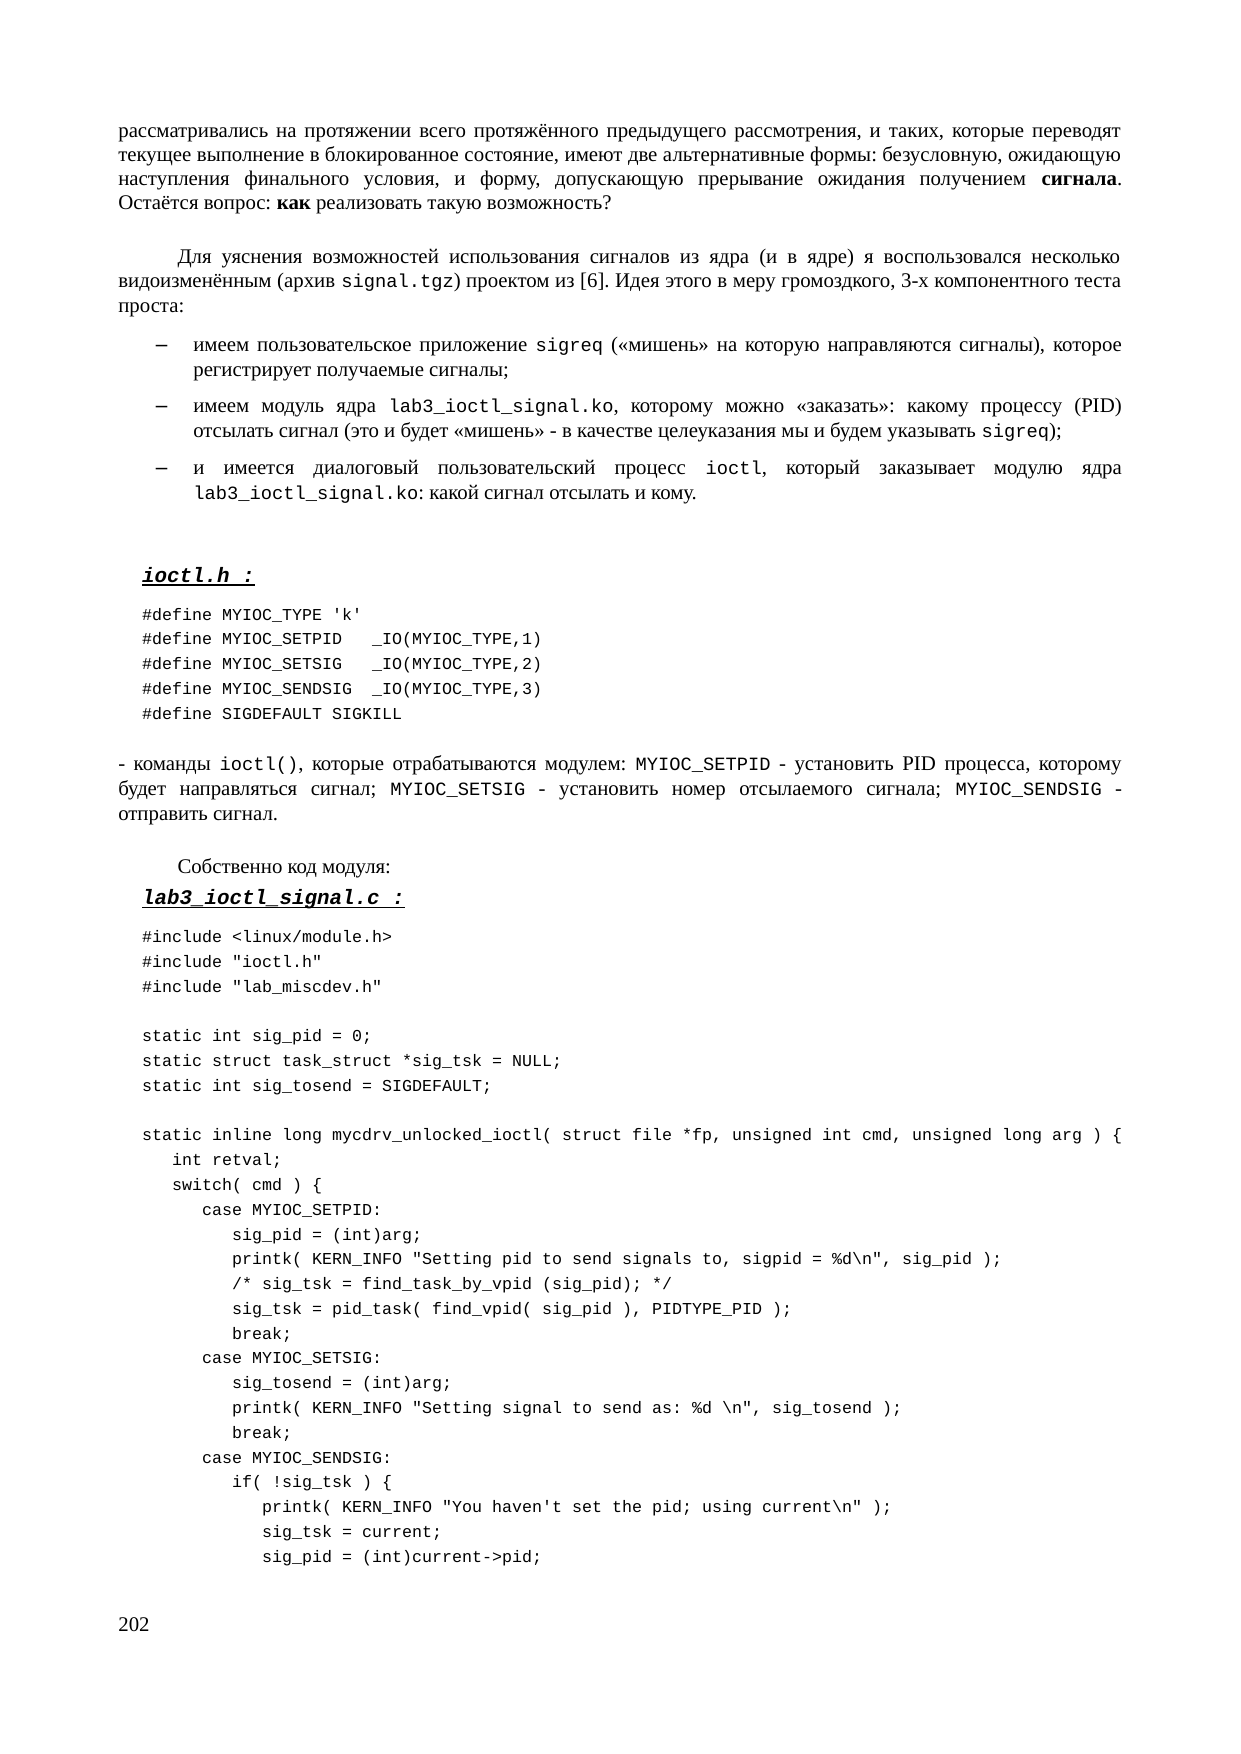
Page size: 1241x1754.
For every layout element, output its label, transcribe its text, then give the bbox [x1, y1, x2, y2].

list имеем пользовательское приложение sigreq («мишень» на которую направляются сигналы), которое регистрирует получаемые сигналы; [156, 332, 1122, 381]
text #define MYIOC_SETPID _IO(MYIOC_TYPE,1) [142, 631, 1122, 650]
text sig_pid = (int)arg; [142, 1226, 1122, 1245]
text sig_tsk = current; [142, 1524, 1122, 1542]
text static int sig_pid = 0; [142, 1028, 1122, 1047]
text Для уяснения возможностей использования сигналов из ядра (и в ядре) я воспользовался несколько видоизменённым (архив signal.tgz) проектом из [6]. Идея этого в меру громоздкого, 3-х компонентного теста проста: [118, 244, 1122, 317]
text /* sig_tsk = find_task_by_vpid (sig_pid); */ [142, 1276, 1122, 1294]
text if( !sig_tsk ) { [142, 1474, 1122, 1493]
text printk( KERN_INFO "Setting pid to send signals to, sigpid = %d\n", sig_pid ); [142, 1251, 1122, 1270]
list имеем модуль ядра lab3_ioctl_signal.ko, которому можно «заказать»: какому процессу (PID) отсылать сигнал (это и будет «мишень» - в качестве целеуказания мы и будем указывать sigreq); [156, 393, 1122, 443]
text int retval; [142, 1152, 1122, 1171]
text case MYIOC_SETSIG: [142, 1350, 1122, 1369]
text #define MYIOC_SETSIG _IO(MYIOC_TYPE,2) [142, 656, 1122, 674]
text break; [142, 1424, 1122, 1443]
text printk( KERN_INFO "You haven't set the pid; using current\n" ); [142, 1499, 1122, 1518]
text #define SIGDEFAULT SIGKILL [142, 705, 1122, 724]
text ioctl.h : [142, 565, 1122, 588]
text sig_pid = (int)current->pid; [142, 1548, 1122, 1567]
text #include "ioctl.h" [142, 953, 1122, 972]
text - команды ioctl(), которые отрабатываются модулем: MYIOC_SETPID - установить PID процесса, которому будет направляться сигнал; MYIOC_SETSIG - установить номер отсылаемого сигнала; MYIOC_SENDSIG - отправить сигнал. [118, 751, 1122, 825]
text case MYIOC_SENDSIG: [142, 1449, 1122, 1468]
list и имеется диалоговый пользовательский процесс ioctl, который заказывает модулю ядра lab3_ioctl_signal.ko: какой сигнал отсылать и кому. [156, 455, 1122, 505]
text break; [142, 1325, 1122, 1344]
text static struct task_struct *sig_tsk = NULL; [142, 1053, 1122, 1071]
text #include "lab_miscdev.h" [142, 978, 1122, 997]
text static inline long mycdrv_unlocked_ioctl( struct file *fp, unsigned int cmd, unsigned long arg ) { [142, 1127, 1122, 1146]
text рассматривались на протяжении всего протяжённого предыдущего рассмотрения, и таких, которые переводят текущее выполнение в блокированное состояние, имеют две альтернативные формы: безусловную, ожидающую наступления финального условия, и форму, допускающую прерывание ожидания получением сигнала. Остаётся вопрос: как реализовать такую возможность? [118, 118, 1122, 214]
text switch( cmd ) { [142, 1177, 1122, 1195]
text lab3_ioctl_signal.c : [142, 887, 1122, 911]
text static int sig_tosend = SIGDEFAULT; [142, 1077, 1122, 1096]
text #define MYIOC_SENDSIG _IO(MYIOC_TYPE,3) [142, 680, 1122, 699]
text #include <linux/module.h> [142, 929, 1122, 947]
text printk( KERN_INFO "Setting signal to send as: %d \n", sig_tosend ); [142, 1400, 1122, 1418]
text Собственно код модуля: [118, 854, 1122, 878]
text sig_tosend = (int)arg; [142, 1375, 1122, 1394]
text case MYIOC_SETPID: [142, 1201, 1122, 1220]
text #define MYIOC_TYPE 'k' [142, 606, 1122, 625]
text sig_tsk = pid_task( find_vpid( sig_pid ), PIDTYPE_PID ); [142, 1301, 1122, 1319]
